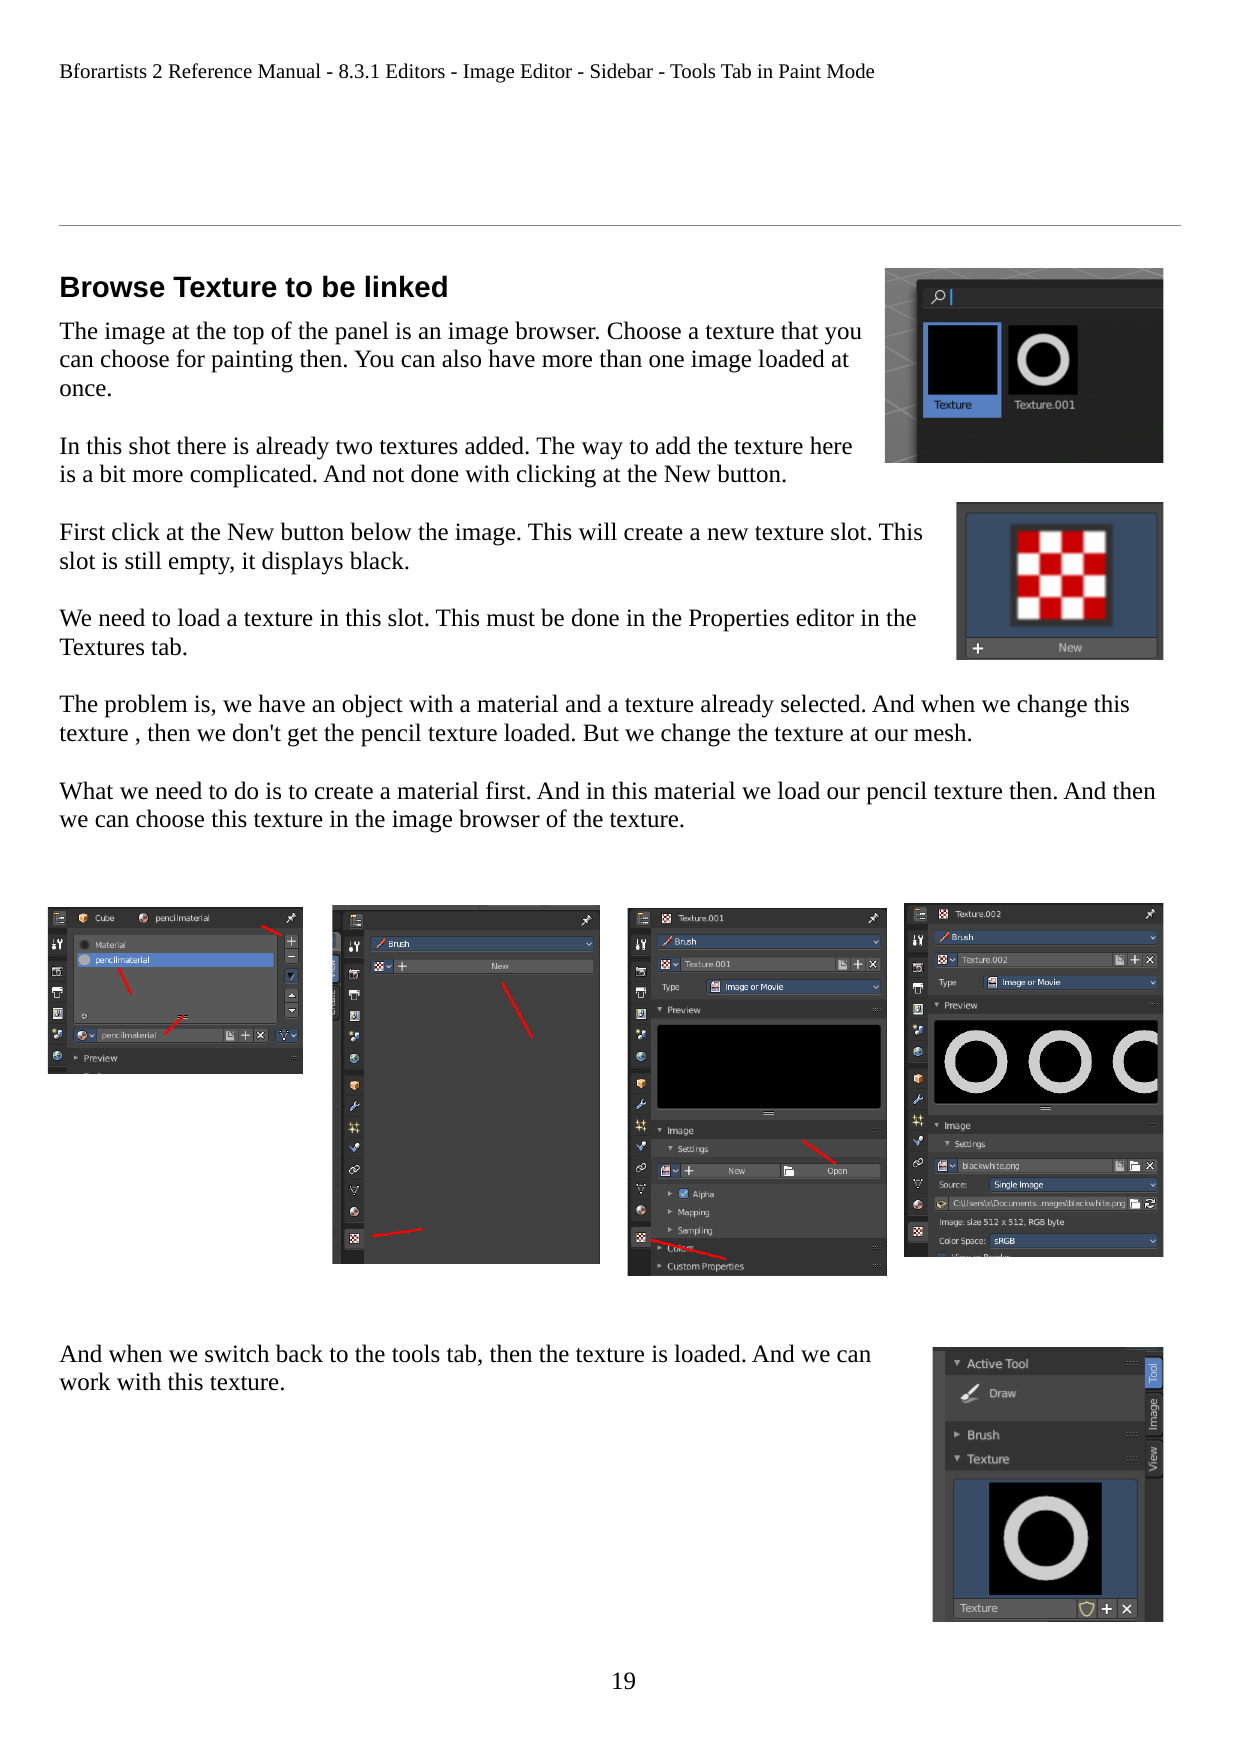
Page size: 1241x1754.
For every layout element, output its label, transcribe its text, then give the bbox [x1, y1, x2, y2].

subtitle Browse Texture to be linked [59, 269, 884, 303]
subtitle [1164, 269, 1181, 303]
picture [932, 1347, 1164, 1622]
text First click at the New button below the image. This will create a new texture slot. This slot is still empty, it displays black. [59, 517, 956, 574]
picture [956, 502, 1164, 660]
picture [884, 268, 1164, 463]
picture [904, 903, 1164, 1257]
picture [627, 908, 887, 1276]
text And when we switch back to the tools tab, then the texture is loaded. And we can work with this texture. [59, 1339, 1181, 1396]
text What we need to do is to create a material first. And in this material we load our pencil texture then. And then we can choose this texture in the image browser of the texture. [59, 776, 1181, 833]
text In this shot there is already two textures added. The way to add the texture here is a bit more complicated. And not done with clicking at the New button. [59, 431, 1181, 488]
picture [47, 907, 303, 1074]
picture [332, 905, 600, 1264]
text We need to load a texture in this slot. This must be done in the Properties editor in the Textures tab. [59, 603, 1181, 661]
text The image at the top of the panel is an image browser. Choose a texture that you can choose for painting then. You can also have more than one image loaded at once. [59, 316, 884, 402]
text The problem is, we have an object with a material and a texture already selected. And when we change this texture , then we don't get the pencil texture loaded. But we change the texture at our mesh. [59, 689, 1181, 747]
